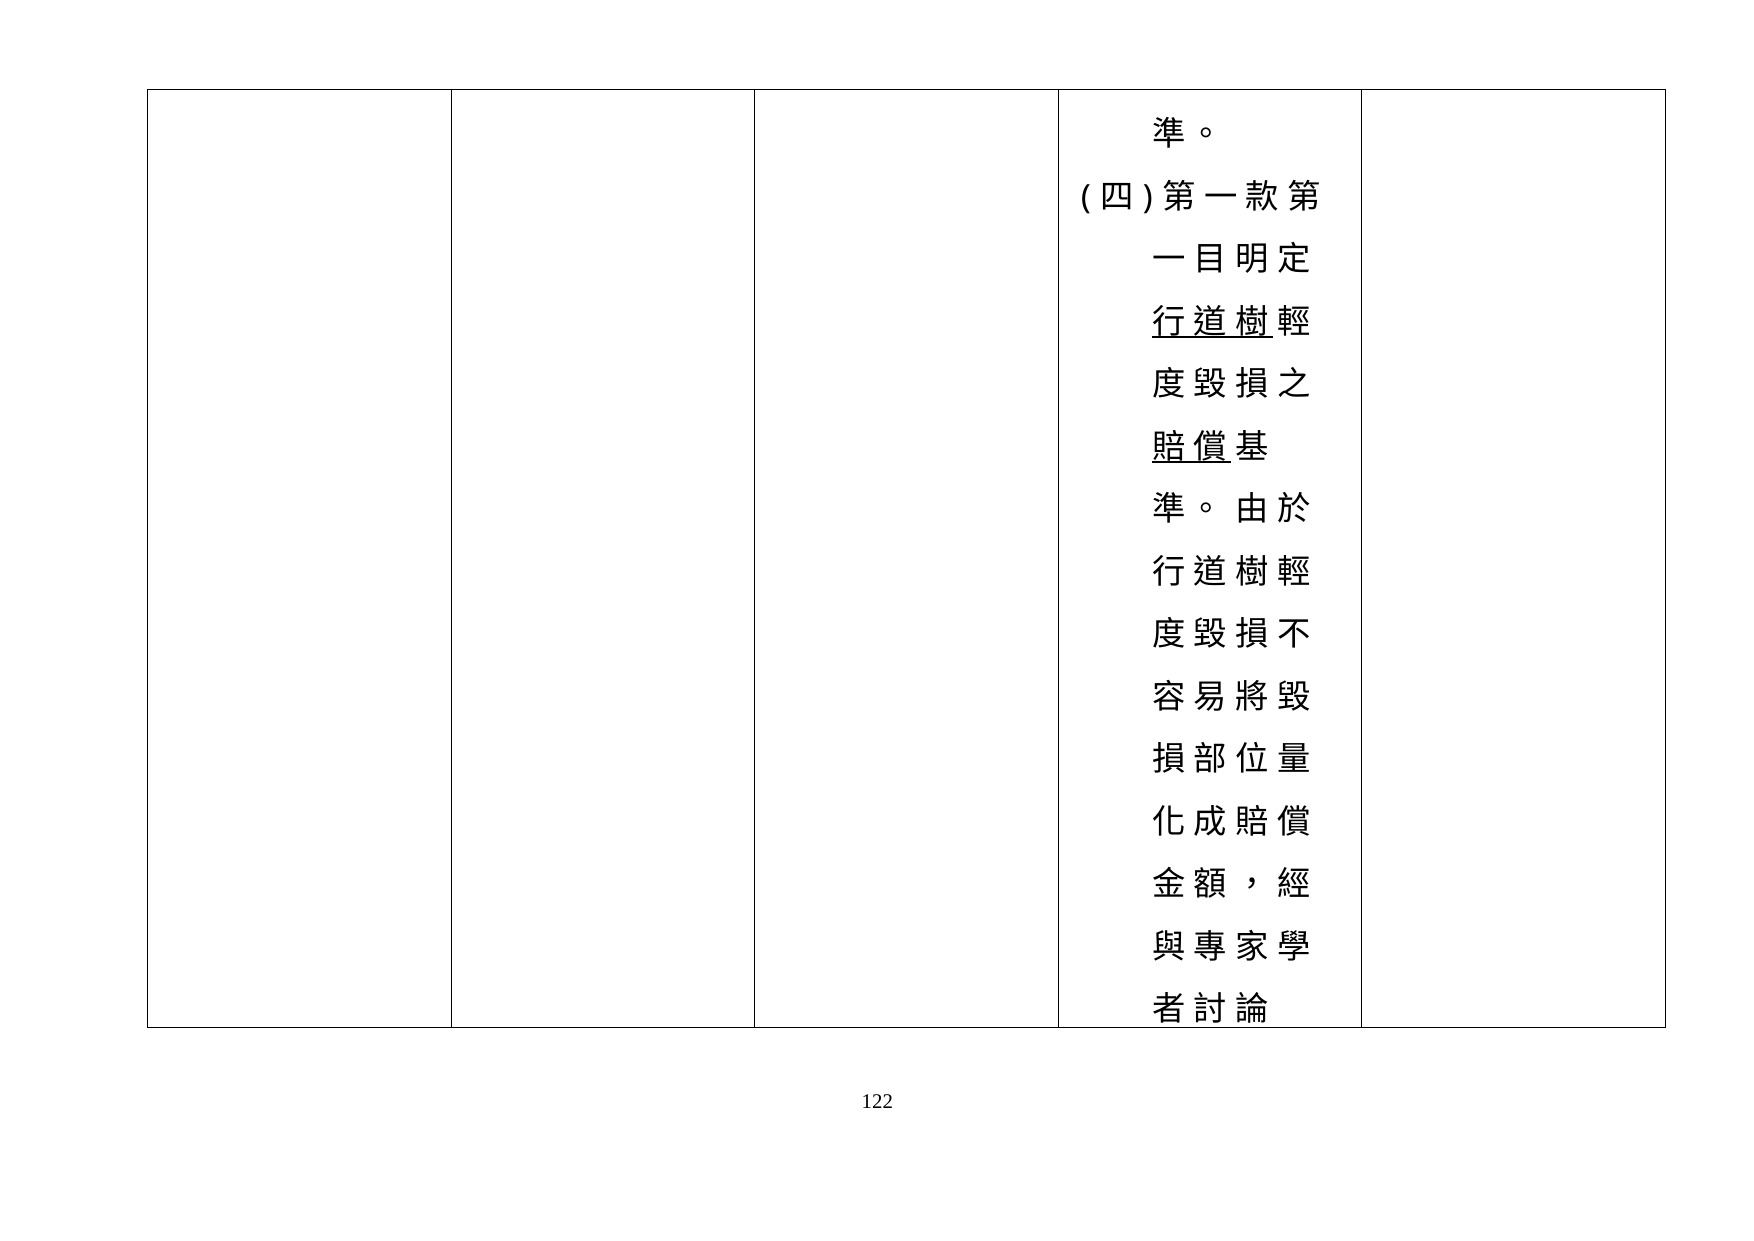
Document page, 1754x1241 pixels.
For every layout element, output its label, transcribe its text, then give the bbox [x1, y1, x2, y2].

table_cell 準。 (四)第一款第一目明定行道樹輕度毀損之賠償基準。由於行道樹輕度毀損不容易將毀損部位量化成賠償金額，經與專家學者討論 [1059, 90, 1361, 1027]
table_cell [148, 90, 451, 1027]
table_cell [1362, 90, 1665, 1027]
table_cell [755, 90, 1058, 1027]
table_cell [452, 90, 754, 1027]
